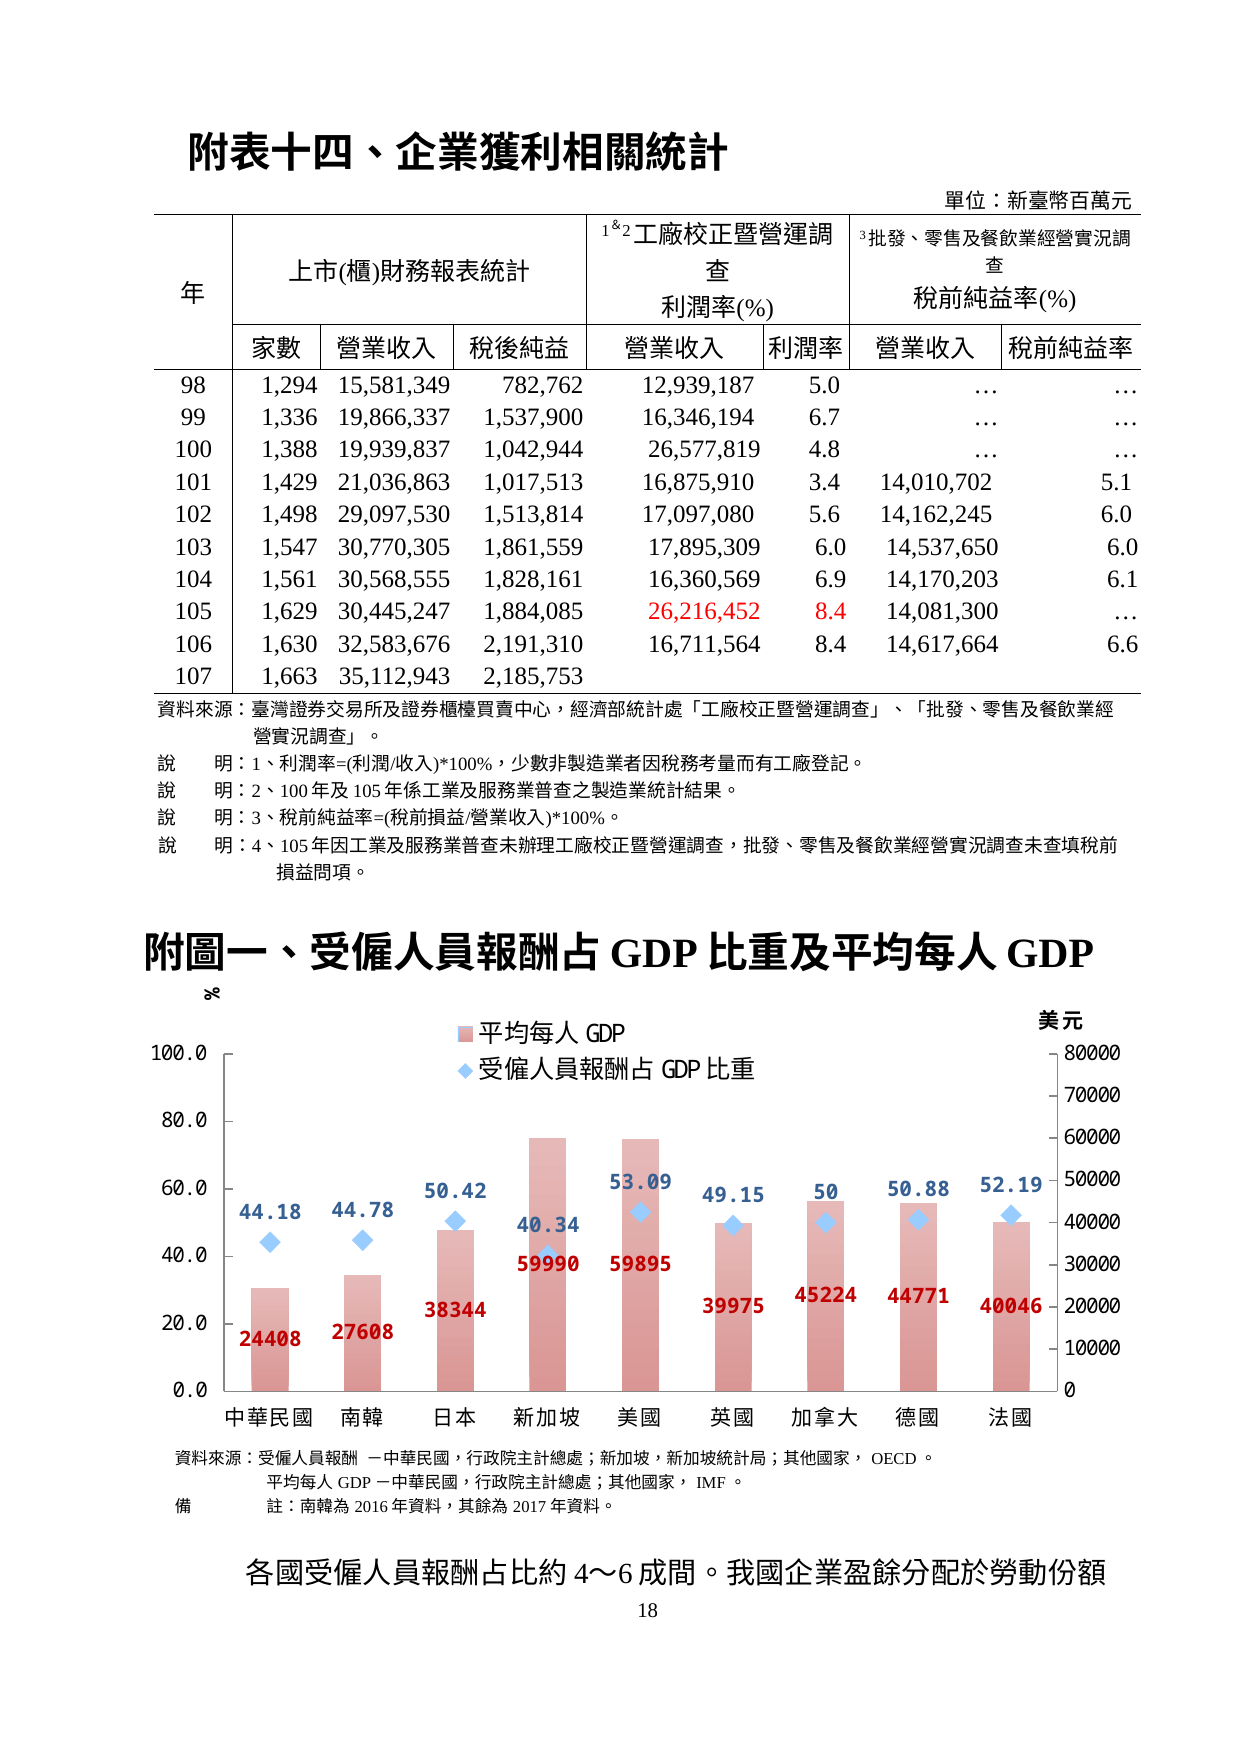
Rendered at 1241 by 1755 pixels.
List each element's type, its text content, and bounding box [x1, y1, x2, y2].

table_cell 102 [154, 499, 232, 531]
text 說 明：1、利潤率=(利潤/收入)*100%，少數非製造業者因稅務考量而有工廠登記。 [158, 749, 1132, 776]
table_cell … [849, 434, 1001, 466]
table_cell … [849, 370, 1001, 402]
table_cell 1,294 [233, 370, 320, 402]
table_cell 6.7 [763, 402, 849, 434]
text 說 明：2、100年及105年係工業及服務業普查之製造業統計結果。 [158, 776, 1132, 803]
table_cell 14,010,702 [849, 466, 1001, 499]
text 各國受僱人員報酬占比約4～6成間。我國企業盈餘分配於勞動份額 [187, 1549, 1107, 1592]
table_cell … [849, 402, 1001, 434]
table_cell 營業收入 [587, 325, 763, 369]
table_cell 1,629 [233, 596, 320, 628]
table_cell 8.4 [763, 629, 849, 661]
table_cell 1,828,161 [453, 564, 586, 596]
table_cell 6.0 [1001, 499, 1141, 531]
table_cell 12,939,187 [586, 370, 763, 402]
text 資料來源：臺灣證券交易所及證券櫃檯買賣中心，經濟部統計處「工廠校正暨營運調查」、「批發、零售及餐飲業經營實況調查」。 [158, 694, 1132, 749]
table_cell [849, 661, 1001, 693]
table_cell 1,336 [233, 402, 320, 434]
table_cell 1,017,513 [453, 466, 586, 499]
table_cell 1,884,085 [453, 596, 586, 628]
table_cell 17,895,309 [586, 531, 763, 564]
table_cell 14,170,203 [849, 564, 1001, 596]
table_header 3批發、零售及餐飲業經營實況調查 稅前純益率(%) [850, 215, 1141, 323]
table_cell 6.0 [1001, 531, 1141, 564]
table_cell 16,346,194 [586, 402, 763, 434]
table_cell 4.8 [763, 434, 849, 466]
table_cell 1,561 [233, 564, 320, 596]
table_cell 6.9 [763, 564, 849, 596]
table_cell 29,097,530 [320, 499, 453, 531]
table_cell 107 [154, 661, 232, 693]
table_cell 1,861,559 [453, 531, 586, 564]
table_cell 1,547 [233, 531, 320, 564]
table_cell 30,770,305 [320, 531, 453, 564]
table_cell 26,216,452 [586, 596, 763, 628]
table_cell 14,162,245 [849, 499, 1001, 531]
table_cell [586, 661, 763, 693]
table_cell 6.1 [1001, 564, 1141, 596]
table_cell 16,875,910 [586, 466, 763, 499]
text 說 明：3、稅前純益率=(稅前損益/營業收入)*100%。 [158, 803, 1132, 830]
table_cell 99 [154, 402, 232, 434]
table_cell 16,711,564 [586, 629, 763, 661]
table_cell 1,429 [233, 466, 320, 499]
table_cell 21,036,863 [320, 466, 453, 499]
table_cell 26,577,819 [586, 434, 763, 466]
table_cell 14,537,650 [849, 531, 1001, 564]
table_cell 1,630 [233, 629, 320, 661]
table_header 1＆2工廠校正暨營運調查 利潤率(%) [587, 215, 849, 323]
table_cell … [1001, 434, 1141, 466]
table_cell 30,445,247 [320, 596, 453, 628]
table_cell 17,097,080 [586, 499, 763, 531]
table_cell 15,581,349 [320, 370, 453, 402]
table_cell 101 [154, 466, 232, 499]
table_cell 5.6 [763, 499, 849, 531]
table_cell 103 [154, 531, 232, 564]
table_cell 稅前純益率 [1002, 325, 1141, 369]
table_cell 1,498 [233, 499, 320, 531]
table_cell 營業收入 [850, 325, 1001, 369]
table_cell 3.4 [763, 466, 849, 499]
table_cell 5.1 [1001, 466, 1141, 499]
table_cell 14,081,300 [849, 596, 1001, 628]
table_cell 32,583,676 [320, 629, 453, 661]
table_cell 104 [154, 564, 232, 596]
table_cell 106 [154, 629, 232, 661]
table_cell 1,663 [233, 661, 320, 693]
table_cell 1,513,814 [453, 499, 586, 531]
table_cell 105 [154, 596, 232, 628]
table_cell 19,866,337 [320, 402, 453, 434]
table_cell … [1001, 370, 1141, 402]
table_cell 利潤率 [764, 325, 849, 369]
text 說 明：4、105年因工業及服務業普查未辦理工廠校正暨營運調查，批發、零售及餐飲業經營實況調查未查填稅前損益問項。 [158, 830, 1132, 884]
table_cell 782,762 [453, 370, 586, 402]
table_cell 6.0 [763, 531, 849, 564]
table_header 上市(櫃)財務報表統計 [233, 215, 586, 323]
text 單位：新臺幣百萬元 [187, 189, 1132, 214]
table_cell 100 [154, 434, 232, 466]
table_cell 2,191,310 [453, 629, 586, 661]
table_cell 16,360,569 [586, 564, 763, 596]
table_cell 營業收入 [321, 325, 453, 369]
text 附圖一、受僱人員報酬占GDP比重及平均每人GDP [143, 934, 1107, 976]
text 附表十四、企業獲利相關統計 [187, 134, 1107, 176]
table_cell 1,388 [233, 434, 320, 466]
table_cell 5.0 [763, 370, 849, 402]
table_cell 1,537,900 [453, 402, 586, 434]
table_cell 14,617,664 [849, 629, 1001, 661]
table_cell … [1001, 402, 1141, 434]
table_cell 2,185,753 [453, 661, 586, 693]
table_cell [763, 661, 849, 693]
table_cell … [1001, 596, 1141, 628]
table_cell 家數 [233, 325, 320, 369]
table_cell [1001, 661, 1141, 693]
table_cell 98 [154, 370, 232, 402]
table_cell 8.4 [763, 596, 849, 628]
table_header 年 [154, 215, 232, 369]
table_cell 稅後純益 [454, 325, 586, 369]
table_cell 19,939,837 [320, 434, 453, 466]
table_cell 1,042,944 [453, 434, 586, 466]
table_cell 35,112,943 [320, 661, 453, 693]
table_cell 6.6 [1001, 629, 1141, 661]
table_cell 30,568,555 [320, 564, 453, 596]
